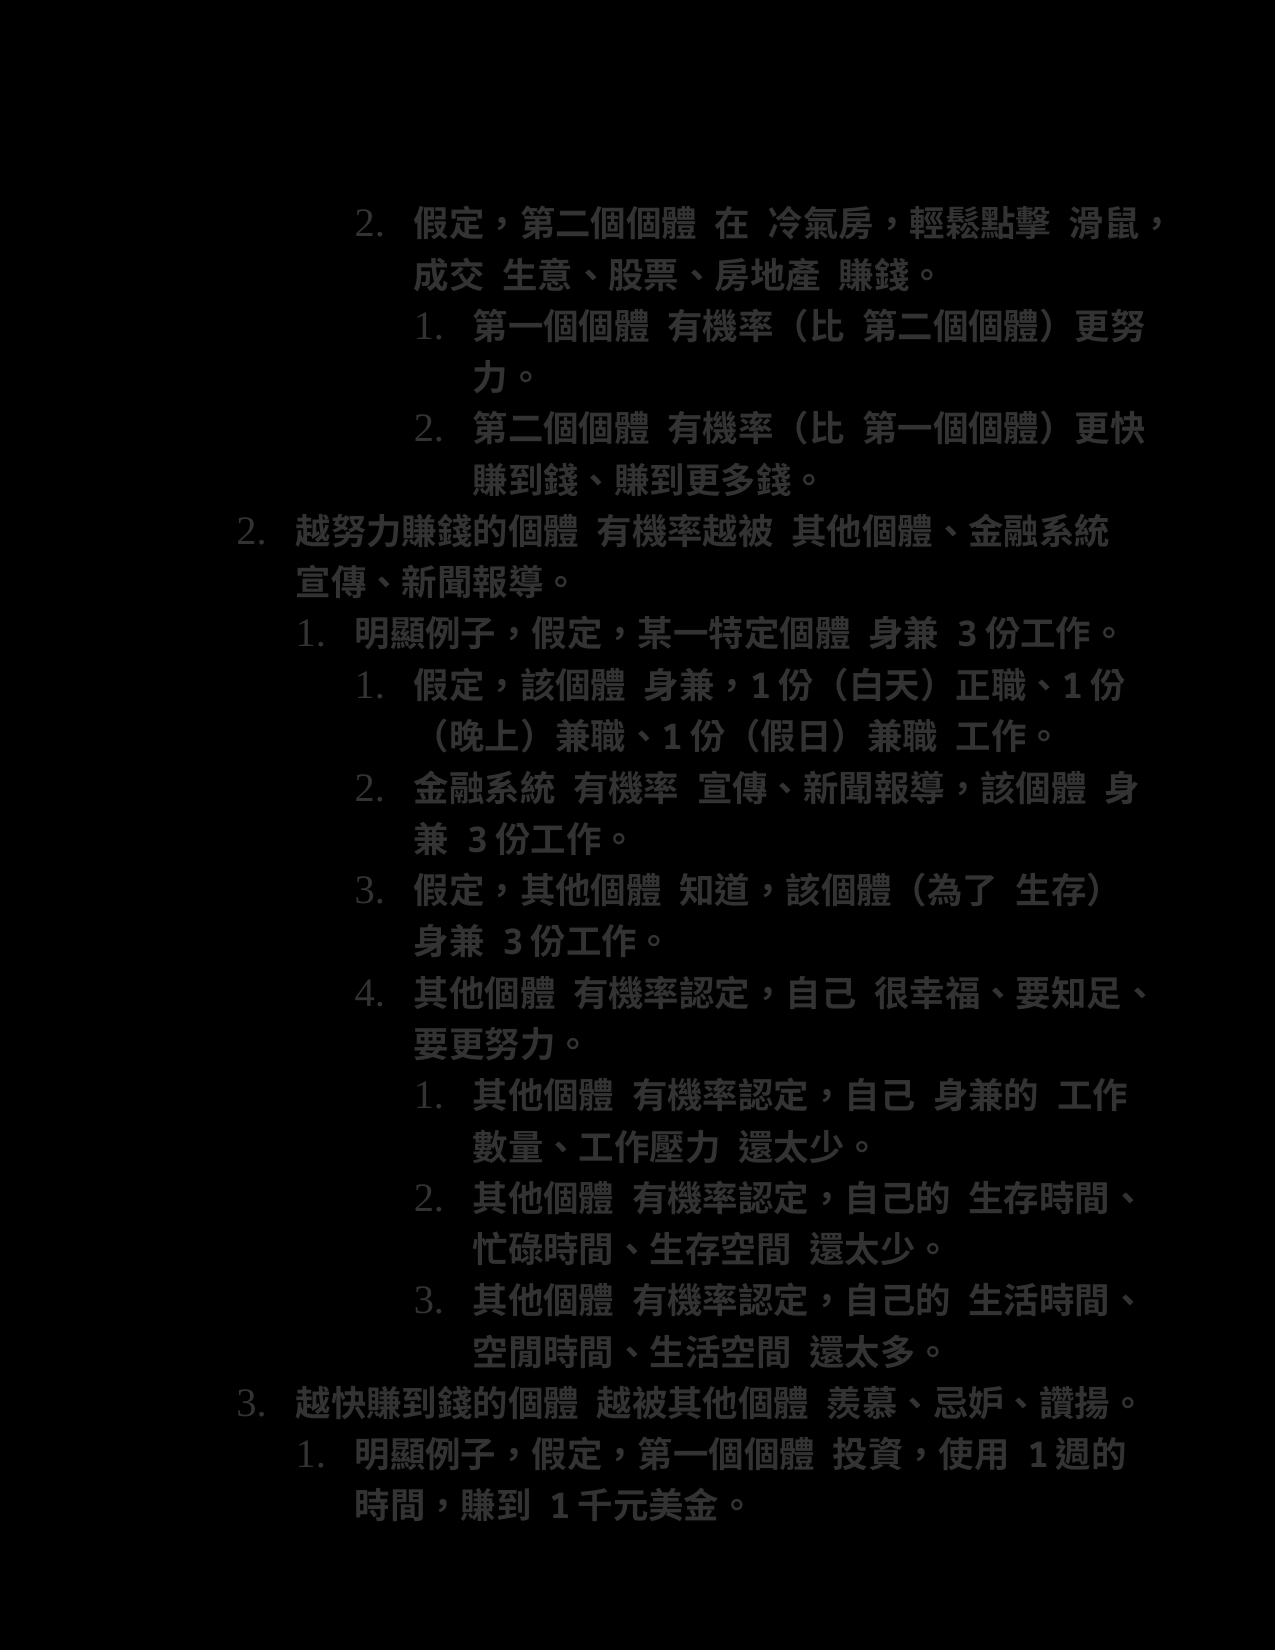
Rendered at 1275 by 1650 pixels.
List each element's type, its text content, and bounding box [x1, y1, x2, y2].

list 假定，其他個體 知道，該個體（為了 生存）身兼 3份工作。 [354, 862, 1157, 965]
list 明顯例子，假定，第一個個體 投資，使用 1週的 時間，賺到 1千元美金。 [295, 1426, 1157, 1529]
list 越快賺到錢的個體 越被其他個體 羨慕、忌妒、讚揚。 [236, 1375, 1157, 1426]
list 金融系統 有機率 宣傳、新聞報導，該個體 身兼 3份工作。 [354, 760, 1157, 862]
list 越努力賺錢的個體 有機率越被 其他個體、金融系統 宣傳、新聞報導。 [236, 503, 1157, 606]
list 其他個體 有機率認定，自己的 生活時間、空閒時間、生活空間 還太多。 [413, 1273, 1157, 1375]
list 其他個體 有機率認定，自己 身兼的 工作數量、工作壓力 還太少。 [413, 1068, 1157, 1170]
list 其他個體 有機率認定，自己 很幸福、要知足、要更努力。 [354, 965, 1157, 1068]
list 第一個個體 有機率（比 第二個個體）更努力。 [413, 298, 1157, 401]
list 第二個個體 有機率（比 第一個個體）更快賺到錢、賺到更多錢。 [413, 401, 1157, 503]
list 假定，該個體 身兼，1份（白天）正職、1份（晚上）兼職、1份（假日）兼職 工作。 [354, 657, 1157, 760]
list 明顯例子，假定，某一特定個體 身兼 3份工作。 [295, 606, 1157, 657]
list 假定，第二個個體 在 冷氣房，輕鬆點擊 滑鼠，成交 生意、股票、房地產 賺錢。 [354, 196, 1157, 298]
list 其他個體 有機率認定，自己的 生存時間、忙碌時間、生存空間 還太少。 [413, 1170, 1157, 1273]
